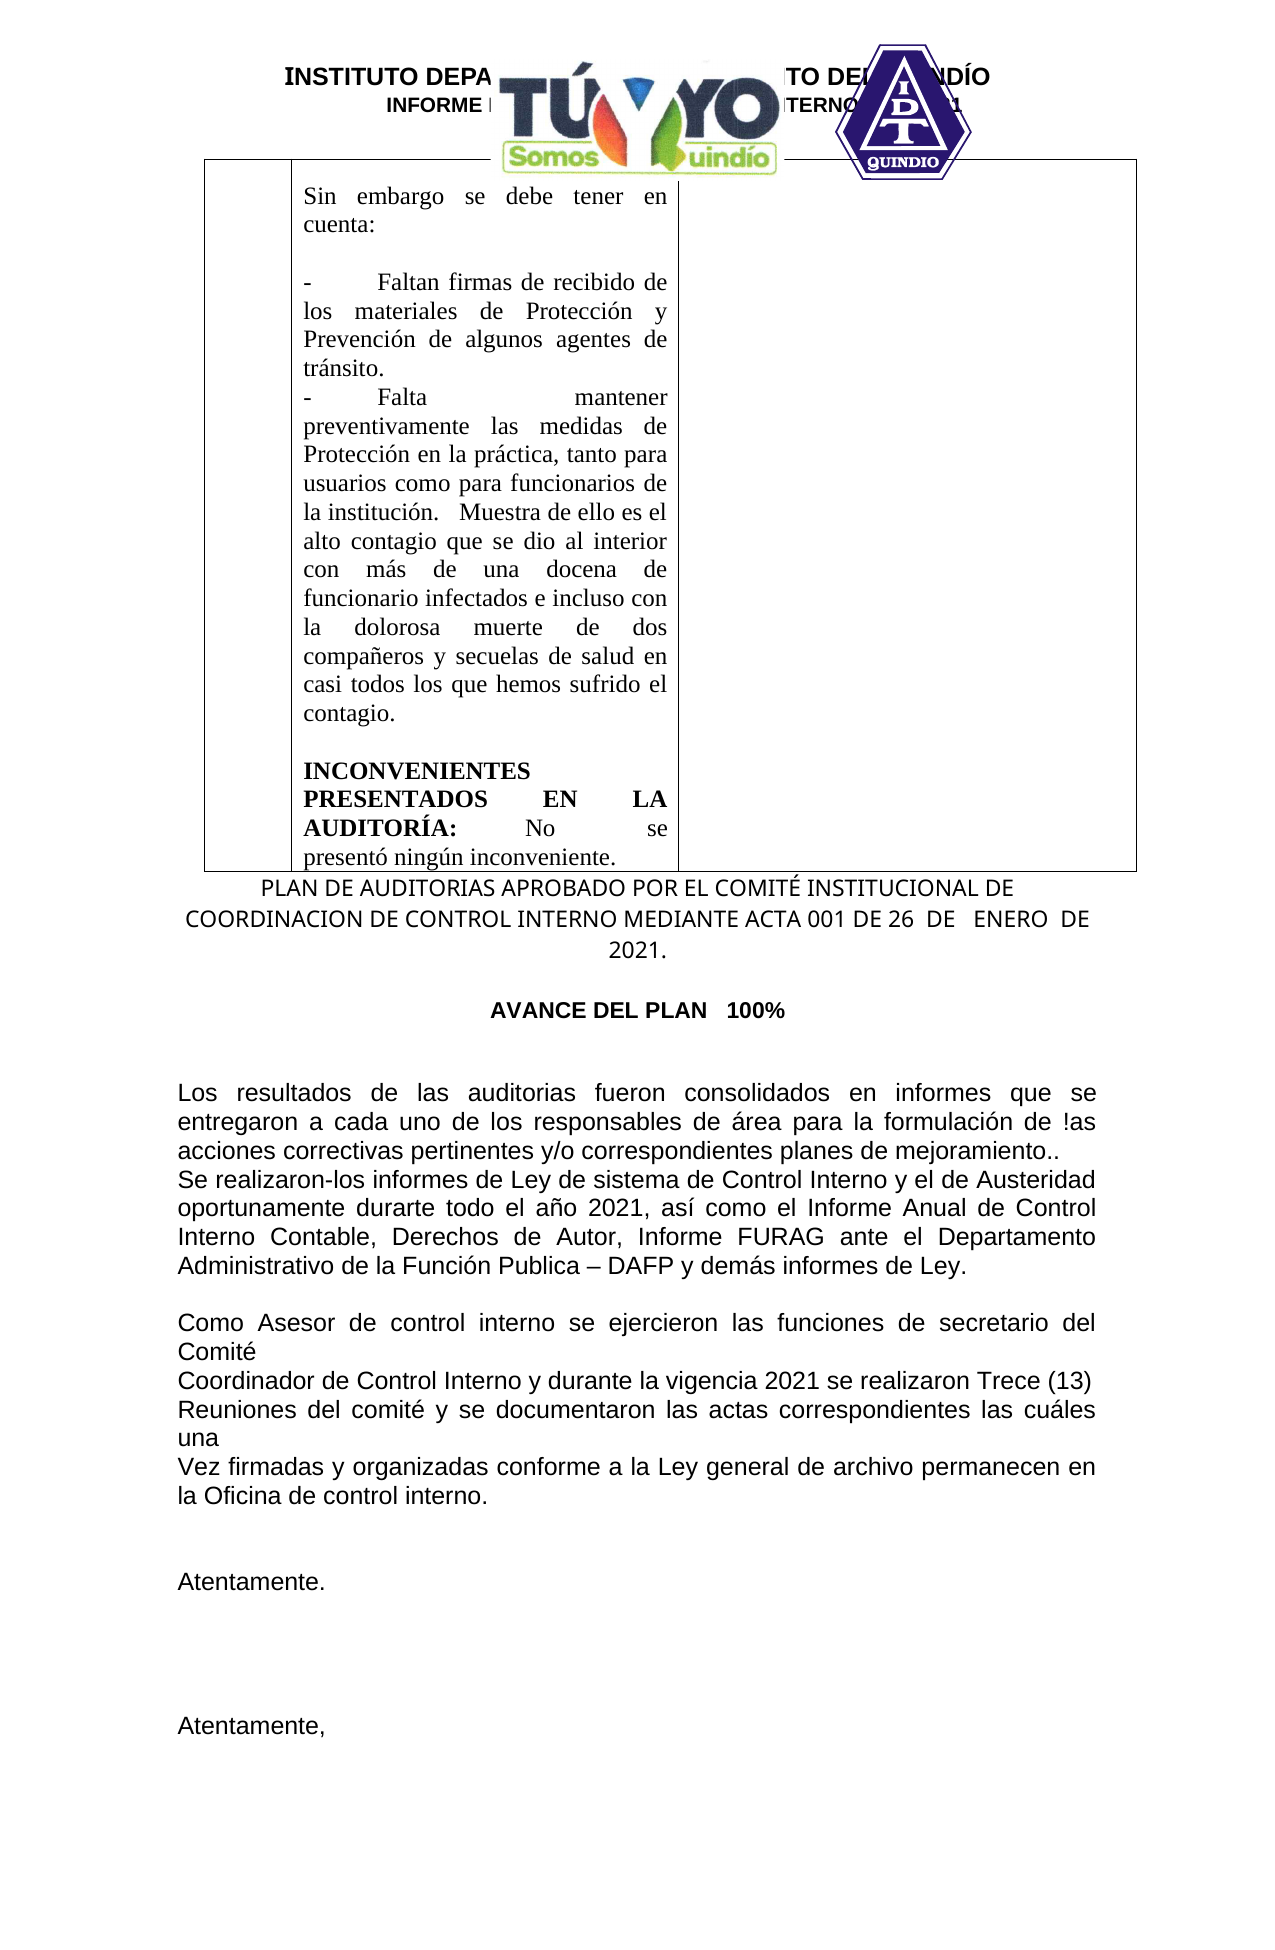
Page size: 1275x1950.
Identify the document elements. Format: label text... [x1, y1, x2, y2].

text Vez firmadas y organizadas conforme a la Ley general de archivo permanecen en la Oficina de control interno. [177, 1452, 1098, 1509]
text Coordinador de Control Interno y durante la vigencia 2021 se realizaron Trece (13) [177, 1366, 1098, 1394]
text AVANCE DEL PLAN 100% [177, 997, 1098, 1023]
text Se realizaron-los informes de Ley de sistema de Control Interno y el de Austeridad oportunamente durarte todo el año 2021, así como el Informe Anual de Control Interno Contable, Derechos de Autor, Informe FURAG ante el Departamento Administrativo de la Función Publica – DAFP y demás informes de Ley. [177, 1164, 1098, 1279]
text Atentamente, [177, 1711, 1098, 1739]
text Como Asesor de control interno se ejercieron las funciones de secretario del Comité [177, 1308, 1098, 1366]
text Reuniones del comité y se documentaron las actas correspondientes las cuáles una [177, 1394, 1098, 1452]
text Atentamente. [177, 1567, 1098, 1596]
table_cell Sin embargo se debe tener en cuenta: - Faltan firmas de recibido de los materiales de Protección y Prevención de algunos agentes de tránsito. - Falta mantener preventivamente las medidas de Protección en la práctica, tanto para usuarios como para funcionarios de la institución. Muestra de ello es el alto contagio que se dio al interior con más de una docena de funcionario infectados e incluso con la dolorosa muerte de dos compañeros y secuelas de salud en casi todos los que hemos sufrido el contagio. INCONVENIENTES PRESENTADOS EN LA AUDITORÍA: No se presentó ningún inconveniente. [292, 160, 678, 871]
text PLAN DE AUDITORIAS APROBADO POR EL COMITÉ INSTITUCIONAL DE COORDINACION DE CONTROL INTERNO MEDIANTE ACTA 001 DE 26 DE ENERO DE 2021. [177, 872, 1098, 966]
text Los resultados de las auditorias fueron consolidados en informes que se entregaron a cada uno de los responsables de área para la formulación de !as acciones correctivas pertinentes y/o correspondientes planes de mejoramiento.. [177, 1078, 1098, 1164]
table_cell [205, 160, 291, 871]
table_cell [679, 160, 1136, 871]
